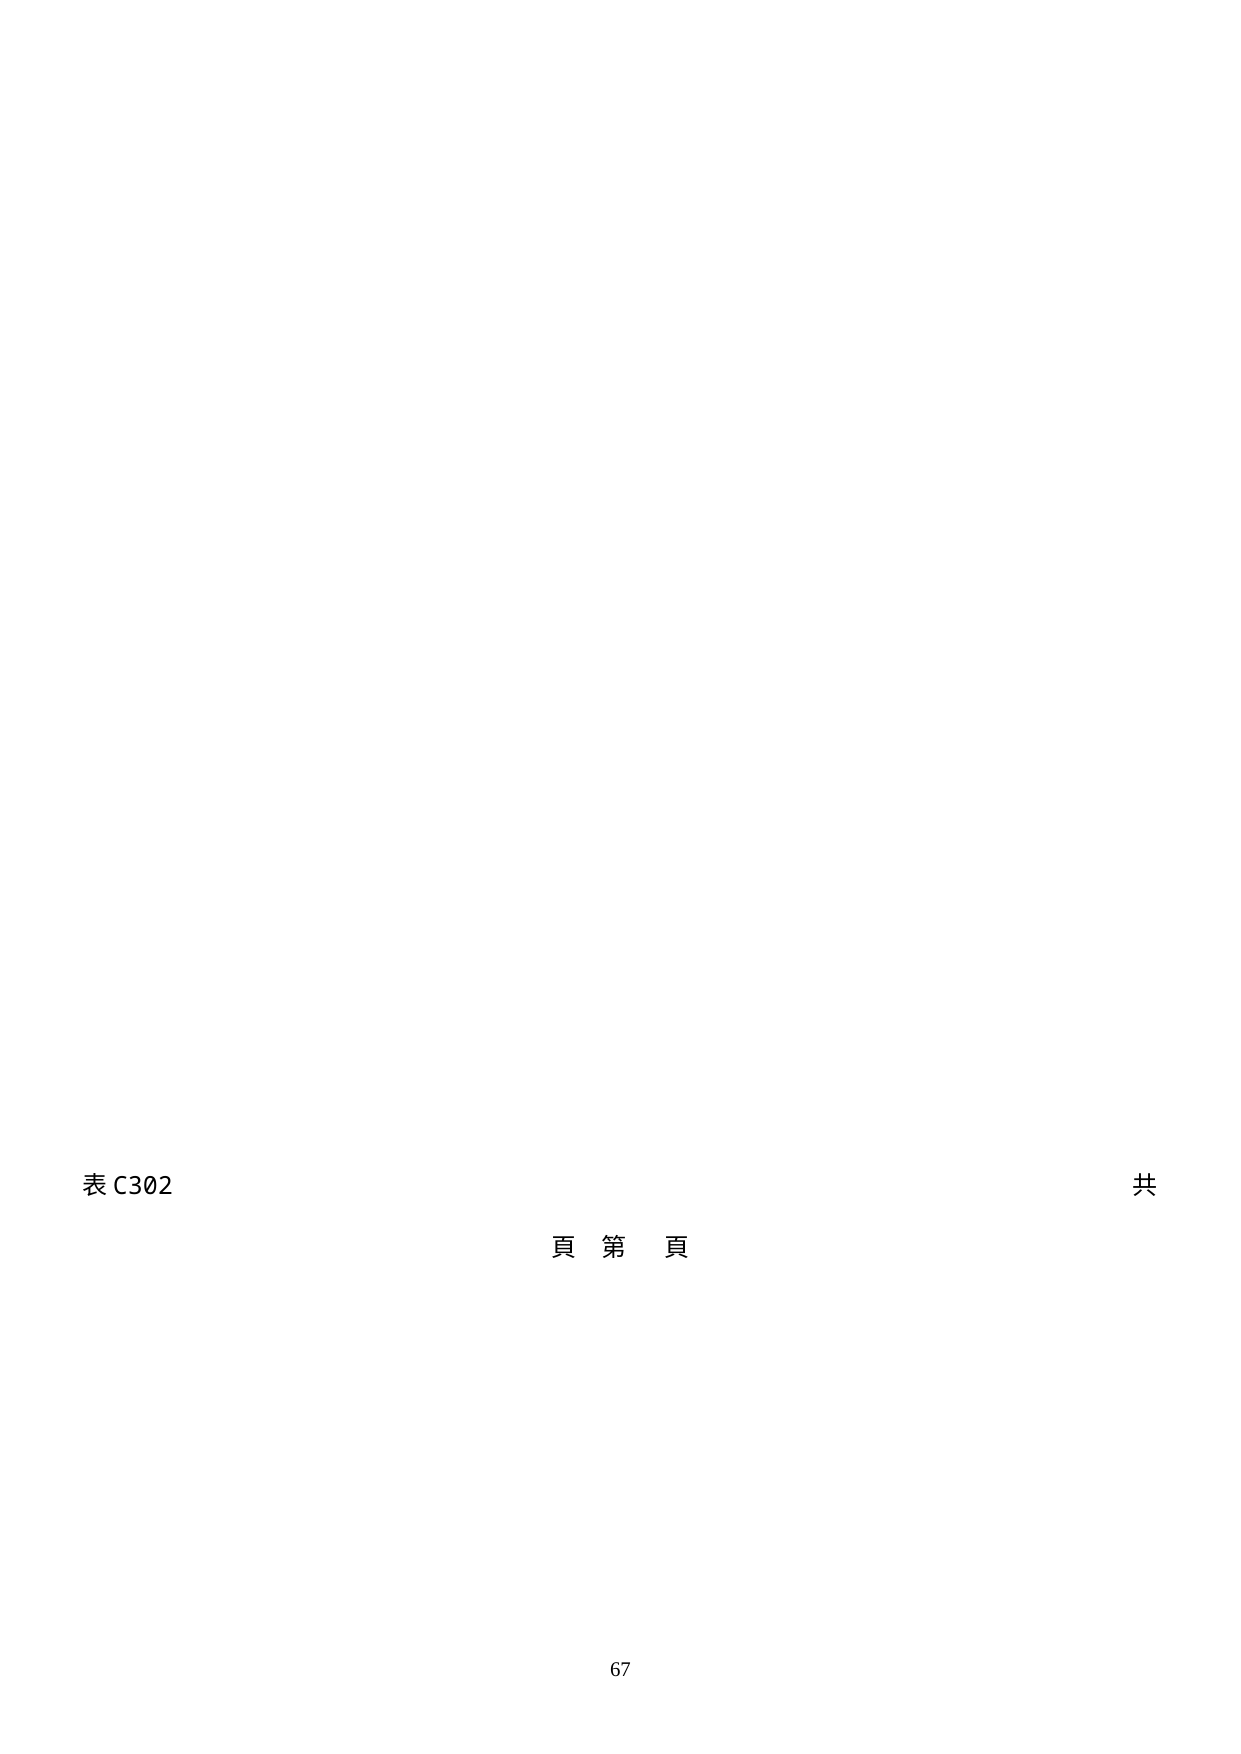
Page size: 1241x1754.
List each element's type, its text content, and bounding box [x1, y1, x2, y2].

text 表C302 共 頁 第 頁 [71, 1142, 1169, 1267]
